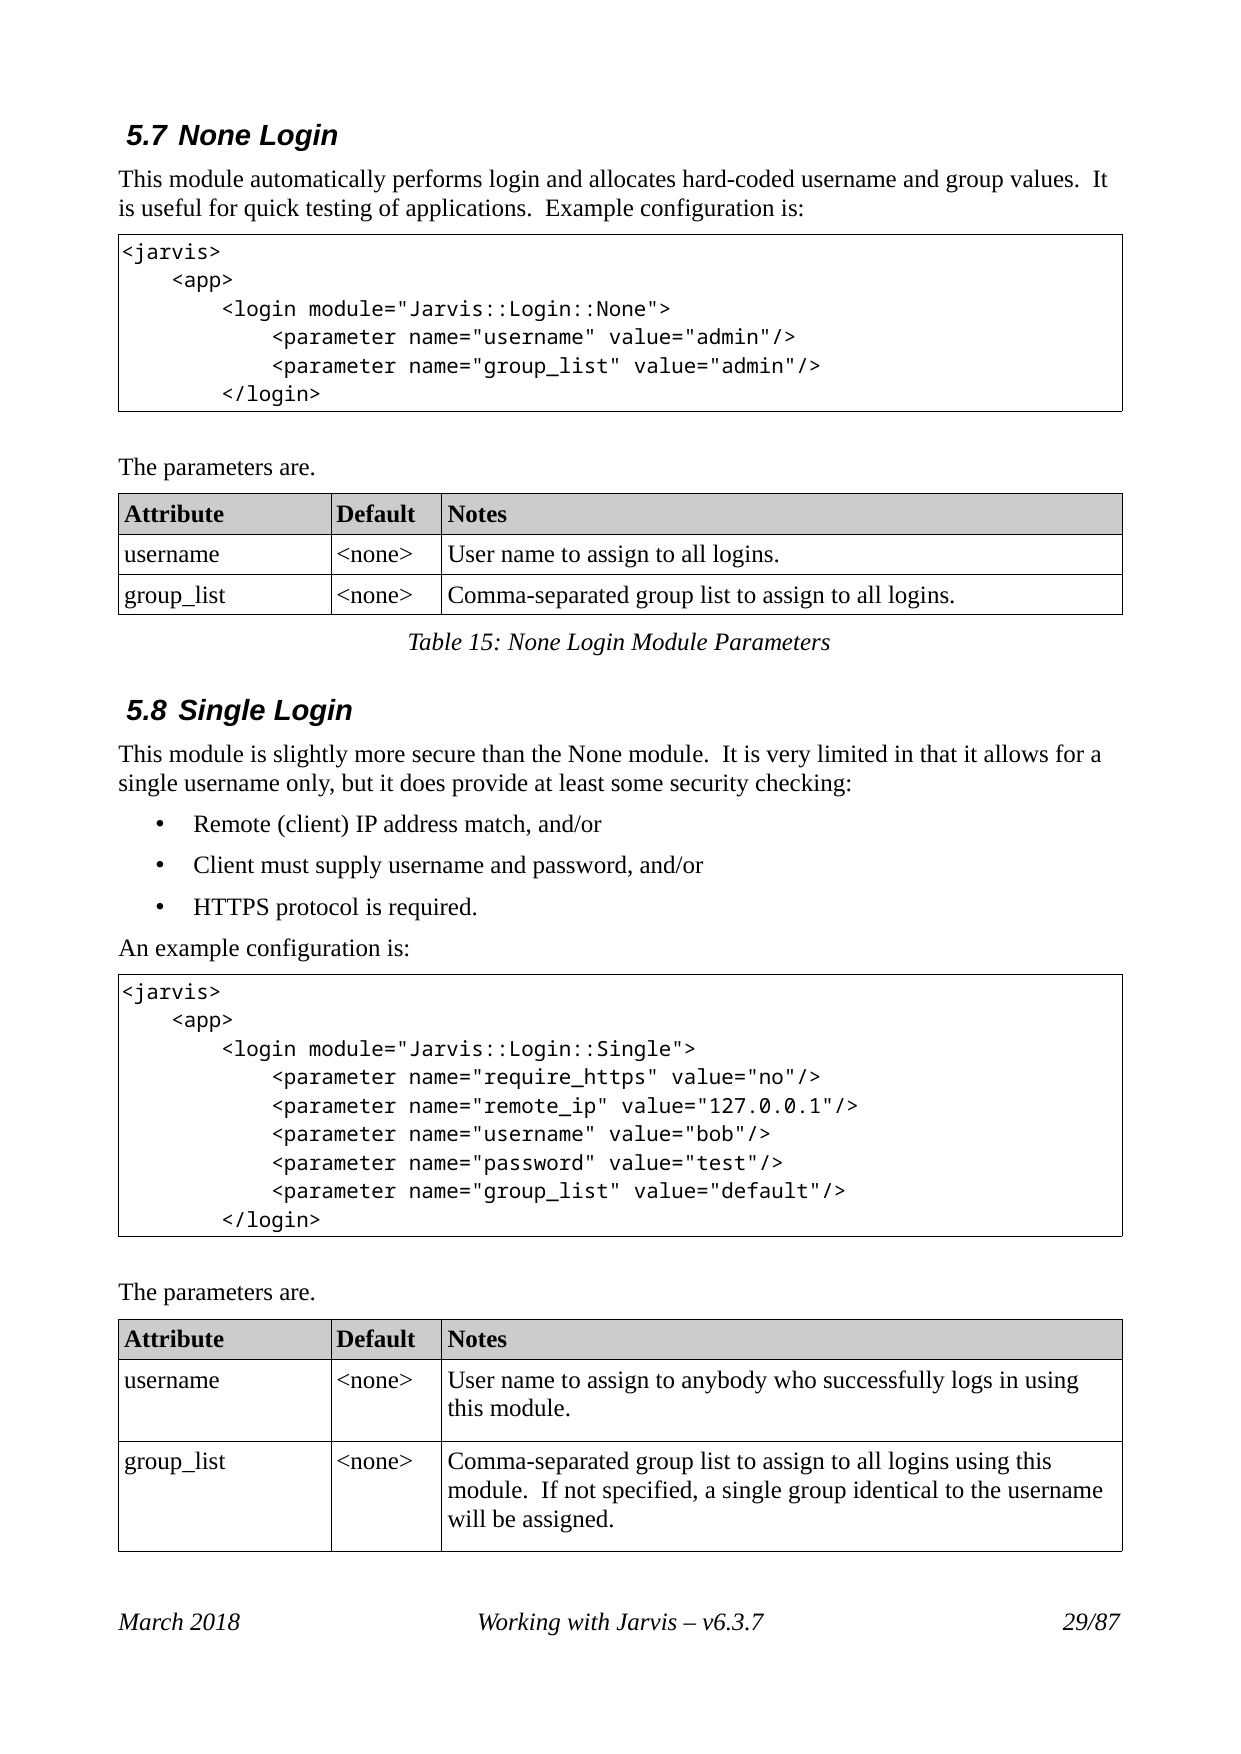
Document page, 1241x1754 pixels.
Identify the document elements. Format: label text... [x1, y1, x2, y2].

table_header Notes [442, 1320, 1122, 1359]
table_cell group_list [119, 575, 331, 614]
table_header Notes [442, 494, 1122, 534]
table_header Attribute [119, 1320, 331, 1359]
text <parameter name="username" value="bob"/> [119, 1116, 1122, 1145]
text An example configuration is: [118, 933, 1122, 962]
table_cell Comma-separated group list to assign to all logins. [442, 575, 1122, 614]
table_header Attribute [119, 494, 331, 534]
text This module is slightly more secure than the None module. It is very limited in that it allows for a single username only, but it does provide at least some security checking: [118, 739, 1122, 797]
text <parameter name="password" value="test"/> [119, 1145, 1122, 1173]
text <jarvis> [119, 975, 1122, 1003]
table_cell User name to assign to all logins. [442, 535, 1122, 574]
table_cell group_list [119, 1442, 331, 1551]
list Remote (client) IP address match, and/or [156, 809, 1122, 838]
text <app> [119, 263, 1122, 291]
text </login> [119, 1202, 1122, 1236]
list Client must supply username and password, and/or [156, 850, 1122, 879]
text <parameter name="group_list" value="admin"/> [119, 348, 1122, 376]
table_cell username [119, 535, 331, 574]
table_cell Comma-separated group list to assign to all logins using this module. If not specified, a single group identical to the username will be assigned. [442, 1442, 1122, 1551]
subtitle None Login [118, 118, 1122, 152]
text <app> [119, 1003, 1122, 1031]
table_cell <none> [332, 1442, 441, 1551]
table_cell <none> [332, 575, 441, 614]
table_cell username [119, 1360, 331, 1441]
text The parameters are. [118, 1277, 1122, 1306]
text <parameter name="username" value="admin"/> [119, 319, 1122, 348]
list HTTPS protocol is required. [156, 892, 1122, 920]
text <login module="Jarvis::Login::None"> [119, 291, 1122, 319]
text <parameter name="remote_ip" value="127.0.0.1"/> [119, 1088, 1122, 1116]
text This module automatically performs login and allocates hard-coded username and group values. It is useful for quick testing of applications. Example configuration is: [118, 164, 1122, 222]
table_header Default [332, 494, 441, 534]
text <login module="Jarvis::Login::Single"> [119, 1031, 1122, 1059]
table_cell <none> [332, 535, 441, 574]
text Table 15: None Login Module Parameters [118, 627, 1122, 656]
subtitle Single Login [118, 693, 1122, 727]
text <jarvis> [119, 235, 1122, 263]
table_cell <none> [332, 1360, 441, 1441]
text The parameters are. [118, 452, 1122, 481]
text <parameter name="require_https" value="no"/> [119, 1059, 1122, 1088]
text <parameter name="group_list" value="default"/> [119, 1173, 1122, 1202]
table_cell User name to assign to anybody who successfully logs in using this module. [442, 1360, 1122, 1441]
table_header Default [332, 1320, 441, 1359]
text </login> [119, 376, 1122, 411]
